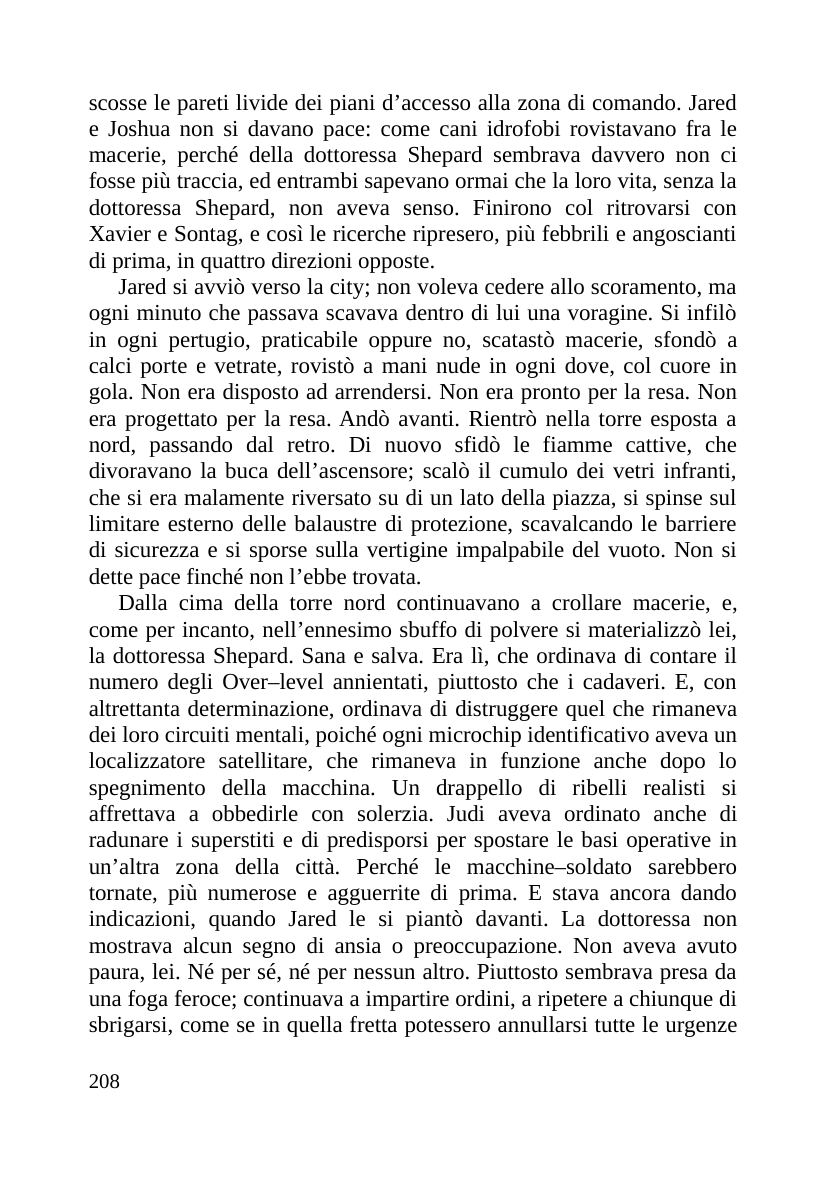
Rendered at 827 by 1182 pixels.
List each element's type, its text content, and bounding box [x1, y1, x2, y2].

text Jared si avviò verso la city; non voleva cedere allo scoramento, ma ogni minuto che passava scavava dentro di lui una voragine. Si infilò in ogni pertugio, praticabile oppure no, scatastò macerie, sfondò a calci porte e vetrate, rovistò a mani nude in ogni dove, col cuore in gola. Non era disposto ad arrendersi. Non era pronto per la resa. Non era progettato per la resa. Andò avanti. Rientrò nella torre esposta a nord, passando dal retro. Di nuovo sfidò le fiamme cattive, che divoravano la buca dell’ascensore; scalò il cumulo dei vetri infranti, che si era malamente riversato su di un lato della piazza, si spinse sul limitare esterno delle balaustre di protezione, scavalcando le barriere di sicurezza e si sporse sulla vertigine impalpabile del vuoto. Non si dette pace finché non l’ebbe trovata. [88, 273, 738, 589]
text scosse le pareti livide dei piani d’accesso alla zona di comando. Jared e Joshua non si davano pace: come cani idrofobi rovistavano fra le macerie, perché della dottoressa Shepard sembrava davvero non ci fosse più traccia, ed entrambi sapevano ormai che la loro vita, senza la dottoressa Shepard, non aveva senso. Finirono col ritrovarsi con Xavier e Sontag, e così le ricerche ripresero, più febbrili e angoscianti di prima, in quattro direzioni opposte. [88, 88, 738, 273]
text Dalla cima della torre nord continuavano a crollare macerie, e, come per incanto, nell’ennesimo sbuffo di polvere si materializzò lei, la dottoressa Shepard. Sana e salva. Era lì, che ordinava di contare il numero degli Over–level annientati, piuttosto che i cadaveri. E, con altrettanta determinazione, ordinava di distruggere quel che rimaneva dei loro circuiti mentali, poiché ogni microchip identificativo aveva un localizzatore satellitare, che rimaneva in funzione anche dopo lo spegnimento della macchina. Un drappello di ribelli realisti si affrettava a obbedirle con solerzia. Judi aveva ordinato anche di radunare i superstiti e di predisporsi per spostare le basi operative in un’altra zona della città. Perché le macchine–soldato sarebbero tornate, più numerose e agguerrite di prima. E stava ancora dando indicazioni, quando Jared le si piantò davanti. La dottoressa non mostrava alcun segno di ansia o preoccupazione. Non aveva avuto paura, lei. Né per sé, né per nessun altro. Piuttosto sembrava presa da una foga feroce; continuava a impartire ordini, a ripetere a chiunque di sbrigarsi, come se in quella fretta potessero annullarsi tutte le urgenze [88, 589, 738, 1037]
